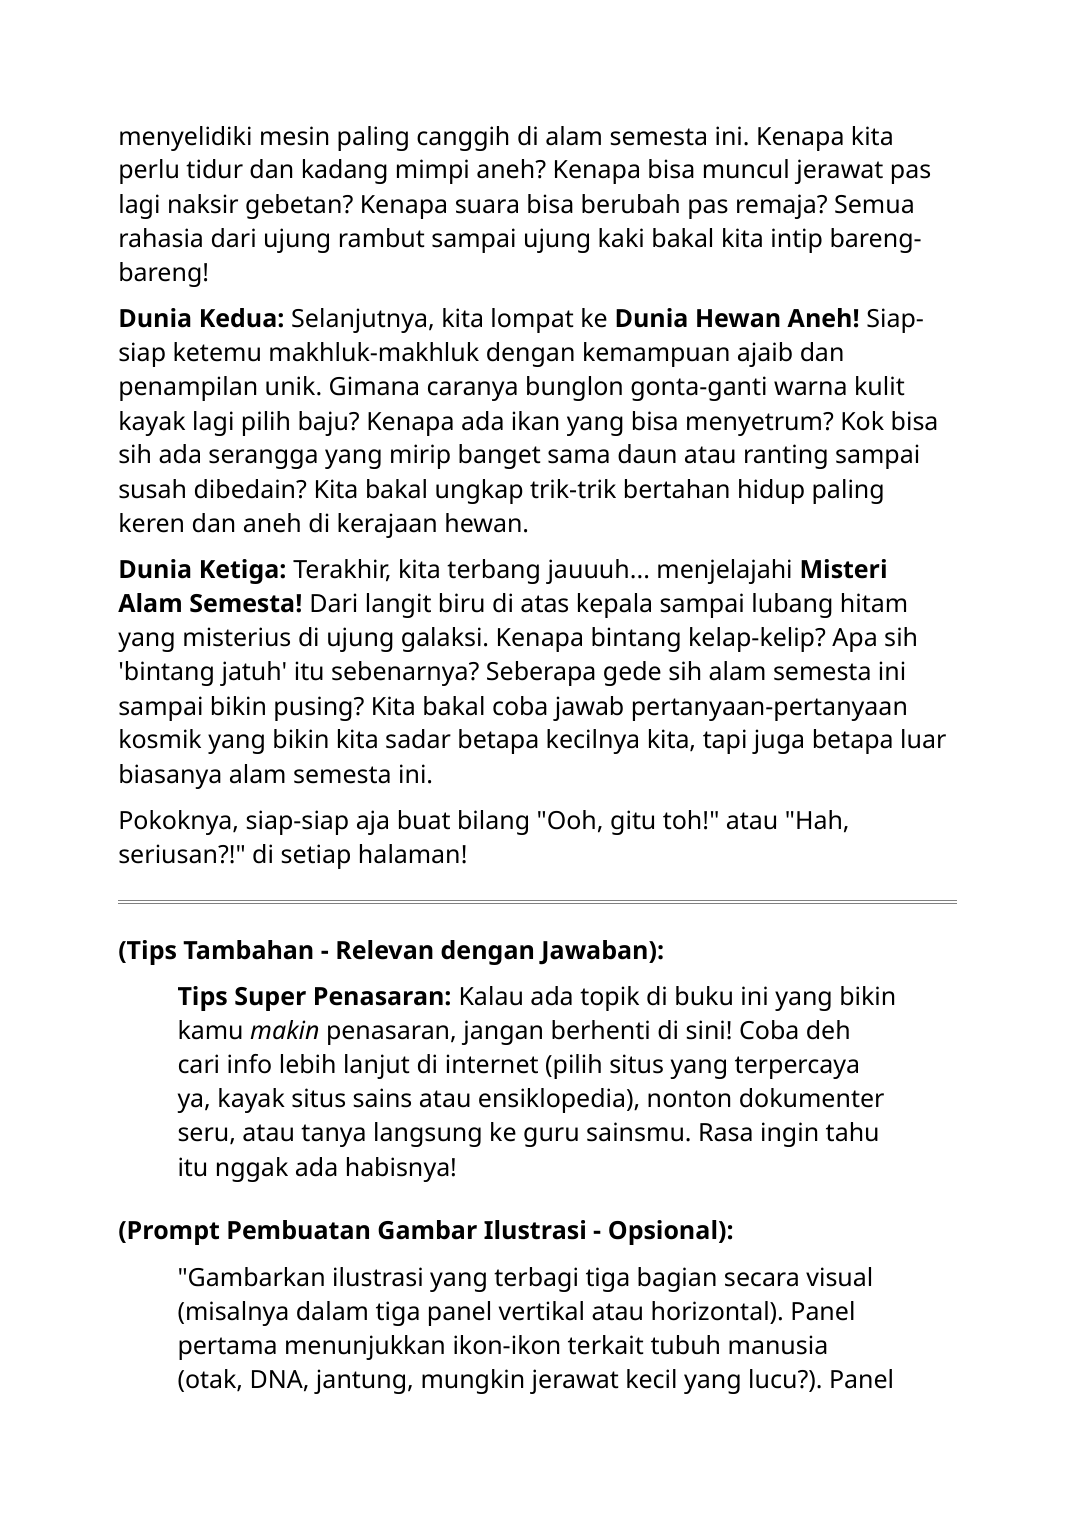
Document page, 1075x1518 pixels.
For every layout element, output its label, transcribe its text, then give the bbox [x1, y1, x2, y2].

text menyelidiki mesin paling canggih di alam semesta ini. Kenapa kita perlu tidur dan kadang mimpi aneh? Kenapa bisa muncul jerawat pas lagi naksir gebetan? Kenapa suara bisa berubah pas remaja? Semua rahasia dari ujung rambut sampai ujung kaki bakal kita intip bareng-bareng! [118, 118, 957, 288]
text Pokoknya, siap-siap aja buat bilang "Ooh, gitu toh!" atau "Hah, seriusan?!" di setiap halaman! [118, 803, 957, 871]
text Dunia Kedua: Selanjutnya, kita lompat ke Dunia Hewan Aneh! Siap-siap ketemu makhluk-makhluk dengan kemampuan ajaib dan penampilan unik. Gimana caranya bunglon gonta-ganti warna kulit kayak lagi pilih baju? Kenapa ada ikan yang bisa menyetrum? Kok bisa sih ada serangga yang mirip banget sama daun atau ranting sampai susah dibedain? Kita bakal ungkap trik-trik bertahan hidup paling keren dan aneh di kerajaan hewan. [118, 301, 957, 539]
text (Prompt Pembuatan Gambar Ilustrasi - Opsional): [118, 1213, 957, 1247]
text Tips Super Penasaran: Kalau ada topik di buku ini yang bikin kamu makin penasaran, jangan berhenti di sini! Coba deh cari info lebih lanjut di internet (pilih situs yang terpercaya ya, kayak situs sains atau ensiklopedia), nonton dokumenter seru, atau tanya langsung ke guru sainsmu. Rasa ingin tahu itu nggak ada habisnya! [177, 979, 898, 1183]
text "Gambarkan ilustrasi yang terbagi tiga bagian secara visual (misalnya dalam tiga panel vertikal atau horizontal). Panel pertama menunjukkan ikon-ikon terkait tubuh manusia (otak, DNA, jantung, mungkin jerawat kecil yang lucu?). Panel [177, 1259, 898, 1396]
text Dunia Ketiga: Terakhir, kita terbang jauuuh... menjelajahi Misteri Alam Semesta! Dari langit biru di atas kepala sampai lubang hitam yang misterius di ujung galaksi. Kenapa bintang kelap-kelip? Apa sih 'bintang jatuh' itu sebenarnya? Seberapa gede sih alam semesta ini sampai bikin pusing? Kita bakal coba jawab pertanyaan-pertanyaan kosmik yang bikin kita sadar betapa kecilnya kita, tapi juga betapa luar biasanya alam semesta ini. [118, 552, 957, 790]
text (Tips Tambahan - Relevan dengan Jawaban): [118, 932, 957, 966]
